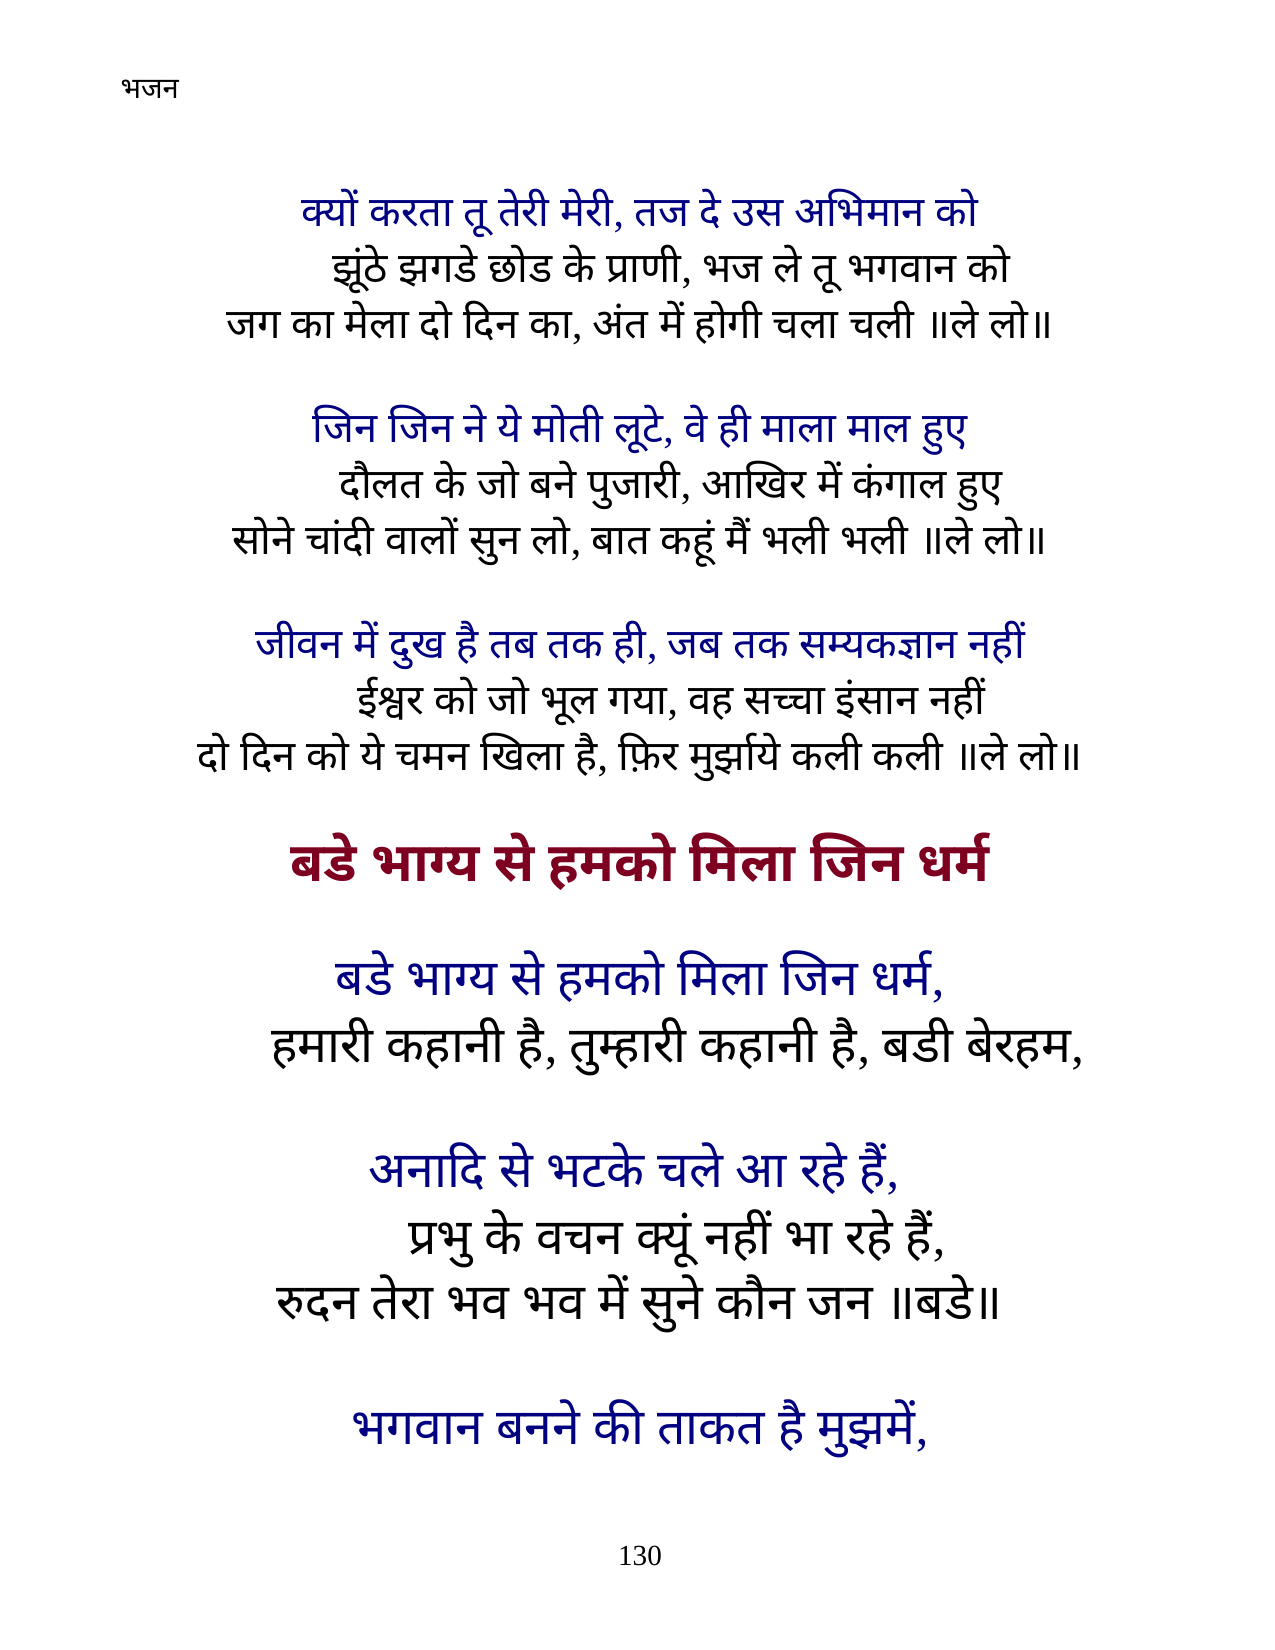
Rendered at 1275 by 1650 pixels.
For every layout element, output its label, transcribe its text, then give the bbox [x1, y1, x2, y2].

text भगवान बनने की ताकत है मुझमें, [83, 1397, 1196, 1464]
text झूंठे झगडे छोड के प्राणी, भज ले तू भगवान को [83, 243, 1196, 299]
text सोने चांदी वालों सुन लो, बात कहूं मैं भली भली ॥ले लो॥ [83, 515, 1196, 571]
text रुदन तेरा भव भव में सुने कौन जन ॥बडे॥ [83, 1275, 1196, 1340]
text अनादि से भटके चले आ रहे हैं, [83, 1141, 1196, 1208]
text प्रभु के वचन क्यूं नहीं भा रहे हैं, [83, 1208, 1196, 1275]
text बडे भाग्य से हमको मिला जिन धर्म, [83, 949, 1196, 1016]
text दौलत के जो बने पुजारी, आखिर में कंगाल हुए [83, 459, 1196, 515]
text जग का मेला दो दिन का, अंत में होगी चला चली ॥ले लो॥ [83, 299, 1196, 355]
text क्यों करता तू तेरी मेरी, तज दे उस अभिमान को [83, 187, 1196, 243]
text हमारी कहानी है, तुम्हारी कहानी है, बडी बेरहम, [83, 1016, 1196, 1083]
text जिन जिन ने ये मोती लूटे, वे ही माला माल हुए [83, 403, 1196, 459]
text बडे भाग्य से हमको मिला जिन धर्म [83, 833, 1196, 903]
text जीवन में दुख है तब तक ही, जब तक सम्यकज्ञान नहीं [83, 619, 1196, 675]
text ईश्वर को जो भूल गया, वह सच्चा इंसान नहीं [83, 675, 1196, 731]
text दो दिन को ये चमन खिला है, फ़िर मुर्झाये कली कली ॥ले लो॥ [83, 731, 1196, 787]
